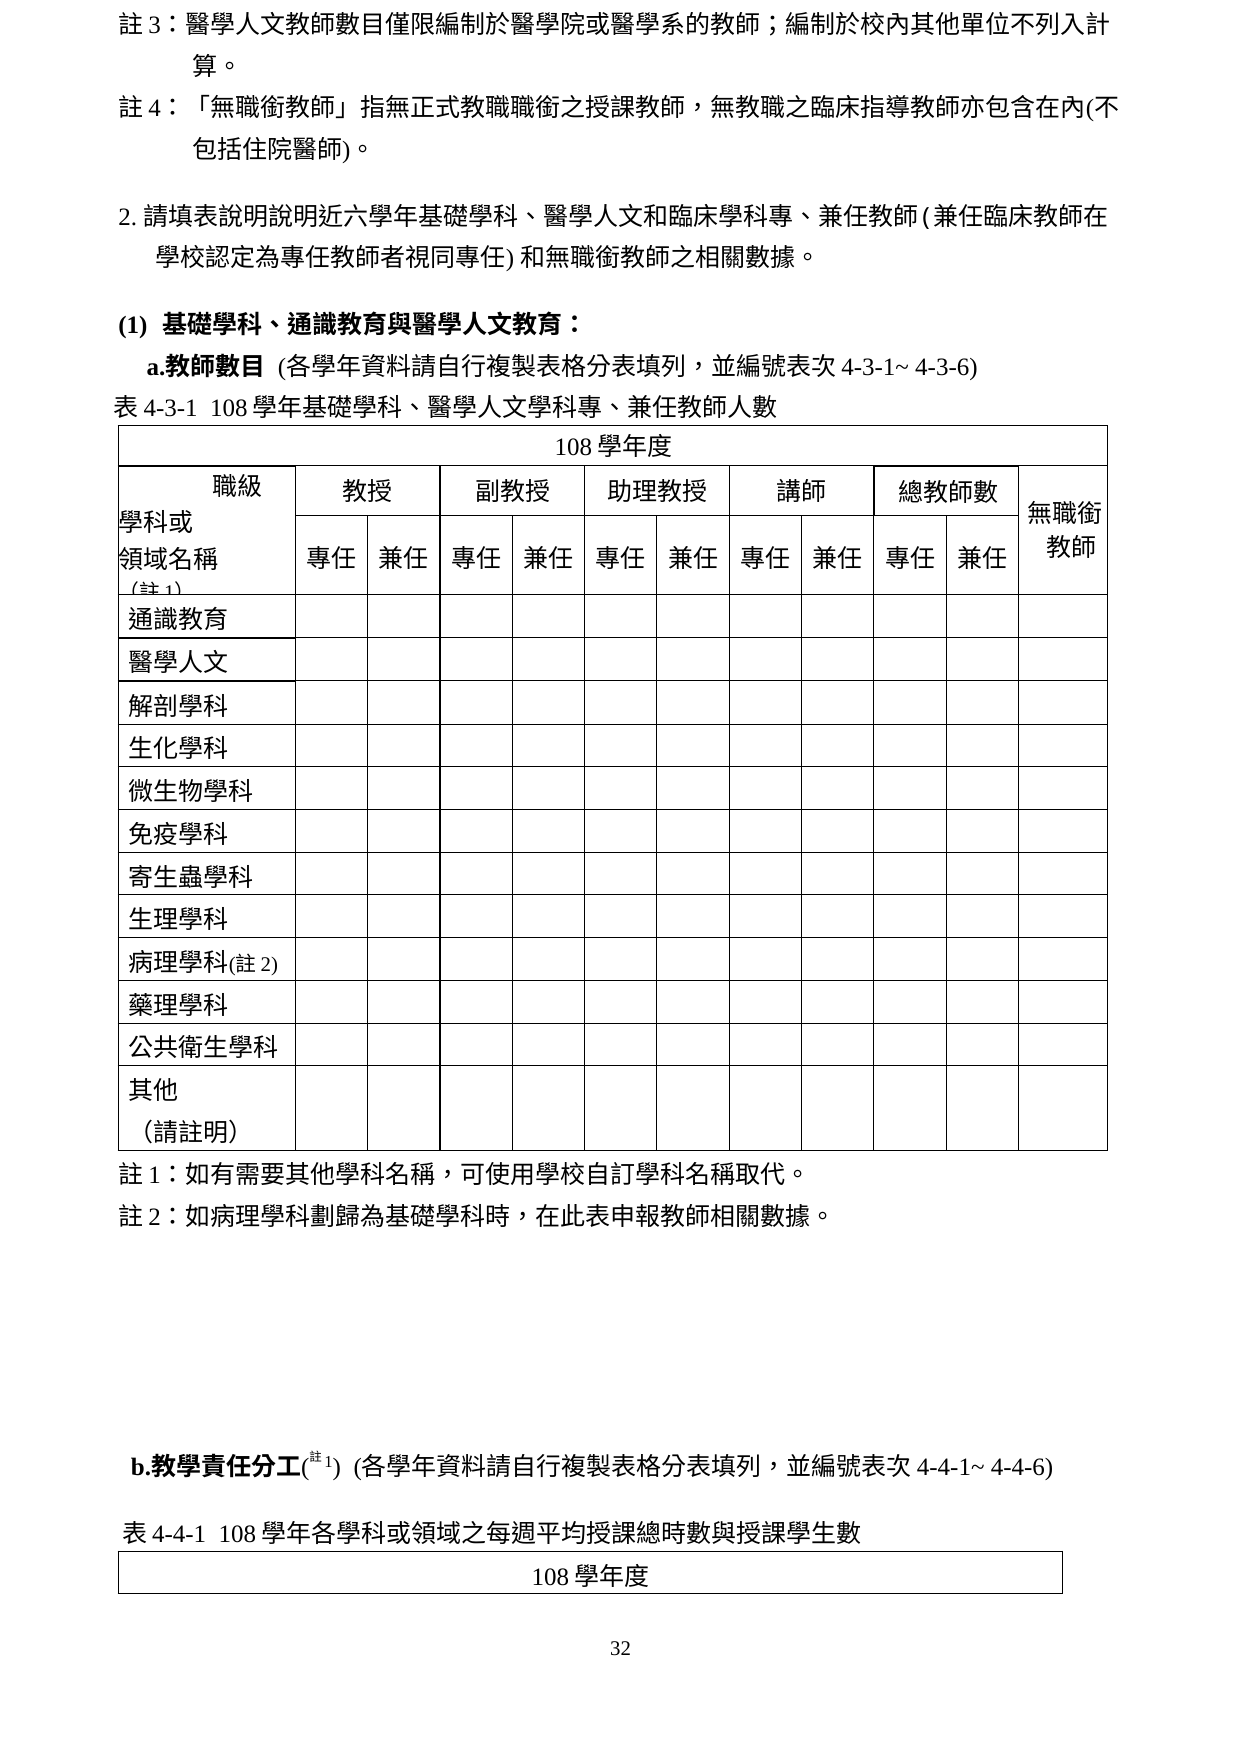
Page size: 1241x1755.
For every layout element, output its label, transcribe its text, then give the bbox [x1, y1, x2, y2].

table_cell [874, 1066, 946, 1149]
table_cell [1019, 767, 1107, 809]
table_cell [802, 767, 873, 809]
table_cell [585, 1024, 656, 1065]
table_cell [1019, 638, 1107, 680]
table_cell [296, 938, 367, 980]
table_cell [441, 938, 512, 980]
table_cell [802, 681, 873, 723]
table_cell 通識教育 [119, 595, 295, 637]
table_cell [730, 595, 801, 637]
table_cell [730, 638, 801, 680]
table_cell [657, 595, 729, 637]
table_cell 專任 [296, 516, 367, 594]
text 註1：如有需要其他學科名稱，可使用學校自訂學科名稱取代。 [118, 1151, 1122, 1192]
table_cell [1019, 725, 1107, 766]
table_cell [296, 1066, 367, 1149]
table_cell [947, 595, 1018, 637]
table_cell 總教師數 [875, 467, 1018, 515]
table_cell [585, 853, 656, 894]
table_cell [1019, 1024, 1107, 1065]
table_cell 專任 [441, 516, 512, 594]
table_cell [657, 853, 729, 894]
table_cell 無職銜教師 [1019, 466, 1107, 594]
table_cell [1019, 895, 1107, 937]
table_cell 兼任 [368, 516, 439, 594]
table_cell [368, 938, 439, 980]
table_cell [802, 595, 873, 637]
table_cell 寄生蟲學科 [119, 853, 295, 894]
table_cell [441, 681, 512, 723]
table_cell [947, 981, 1018, 1022]
table_cell [585, 595, 656, 637]
table_cell [802, 638, 873, 680]
table_cell [730, 981, 801, 1022]
table_cell 解剖學科 [119, 682, 295, 723]
table_cell [585, 981, 656, 1022]
table_cell 專任 [585, 516, 656, 594]
table_cell 醫學人文 [119, 639, 295, 680]
table_cell [874, 595, 946, 637]
table_cell [368, 681, 439, 723]
table_cell [513, 681, 584, 723]
table_cell [1019, 595, 1107, 637]
table_cell 微生物學科 [119, 767, 295, 809]
table_cell 兼任 [657, 516, 729, 594]
table_cell [947, 638, 1018, 680]
table_cell [513, 981, 584, 1022]
table_cell 副教授 [441, 466, 584, 515]
table_cell 教授 [296, 466, 439, 515]
table_cell [296, 853, 367, 894]
table_cell [585, 767, 656, 809]
table_cell [513, 895, 584, 937]
table_cell [441, 810, 512, 852]
table_cell [1019, 810, 1107, 852]
table_cell [657, 981, 729, 1022]
table_cell 生化學科 [119, 725, 295, 766]
table_cell [947, 853, 1018, 894]
table_cell [368, 1066, 439, 1149]
table_cell [368, 767, 439, 809]
table_cell [585, 725, 656, 766]
list 請填表說明說明近六學年基礎學科、醫學人文和臨床學科專、兼任教師(兼任臨床教師在學校認定為專任教師者視同專任) 和無職銜教師之相關數據。 [118, 192, 1122, 275]
text 註3：醫學人文教師數目僅限編制於醫學院或醫學系的教師；編制於校內其他單位不列入計 算。 [118, 0, 1122, 83]
table_cell [874, 725, 946, 766]
table_cell [441, 767, 512, 809]
table_cell [368, 595, 439, 637]
text 表4-3-1 108學年基礎學科、醫學人文學科專、兼任教師人數 [94, 383, 1148, 425]
table_cell [657, 681, 729, 723]
table_cell [368, 810, 439, 852]
table_cell [657, 895, 729, 937]
table_cell [947, 1024, 1018, 1065]
table_cell 兼任 [947, 516, 1018, 594]
text a.教師數目 (各學年資料請自行複製表格分表填列，並編號表次4-3-1~ 4-3-6) [146, 342, 1122, 383]
table_cell [730, 810, 801, 852]
table_header 108學年度 [119, 1552, 1062, 1593]
table_cell [368, 725, 439, 766]
table_cell [657, 938, 729, 980]
table_cell [1019, 853, 1107, 894]
table_cell [874, 1024, 946, 1065]
table_cell [730, 895, 801, 937]
table_cell [368, 853, 439, 894]
table_cell [513, 853, 584, 894]
table_cell [657, 810, 729, 852]
table_cell [802, 895, 873, 937]
table_cell [296, 595, 367, 637]
table_cell [730, 1066, 801, 1149]
table_cell [802, 1066, 873, 1149]
table_cell [513, 810, 584, 852]
table_cell [513, 938, 584, 980]
table_cell [585, 895, 656, 937]
table_cell [296, 981, 367, 1022]
table_cell [296, 638, 367, 680]
table_cell [874, 981, 946, 1022]
table_cell [368, 981, 439, 1022]
table_cell [874, 938, 946, 980]
table_cell [874, 895, 946, 937]
table_cell [947, 681, 1018, 723]
table_cell [657, 767, 729, 809]
table_cell [513, 767, 584, 809]
table_cell [368, 895, 439, 937]
table_cell 專任 [874, 516, 946, 594]
table_cell [441, 1066, 512, 1149]
table_cell [947, 1066, 1018, 1149]
table_cell [730, 938, 801, 980]
table_cell 兼任 [802, 516, 873, 594]
table_cell [441, 638, 512, 680]
table_cell [368, 638, 439, 680]
table_cell [296, 810, 367, 852]
table_cell [730, 853, 801, 894]
table_cell [296, 725, 367, 766]
table_cell [657, 1066, 729, 1149]
table_cell [730, 1024, 801, 1065]
table_cell [585, 810, 656, 852]
table_header 108學年度 [119, 426, 1107, 465]
table_cell [513, 638, 584, 680]
table_cell [513, 595, 584, 637]
table_cell [947, 725, 1018, 766]
table_cell [1019, 938, 1107, 980]
table_cell 公共衛生學科 [119, 1024, 295, 1065]
table_cell [585, 938, 656, 980]
table_cell [441, 595, 512, 637]
table_cell [947, 938, 1018, 980]
table_cell [730, 767, 801, 809]
table_cell [947, 767, 1018, 809]
table_cell 藥理學科 [119, 981, 295, 1022]
table_cell [368, 1024, 439, 1065]
table_cell [1019, 681, 1107, 723]
table_cell [441, 853, 512, 894]
table_cell [874, 638, 946, 680]
text 註2：如病理學科劃歸為基礎學科時，在此表申報教師相關數據。 [118, 1192, 1122, 1234]
table_cell [802, 938, 873, 980]
table_cell [874, 853, 946, 894]
table_cell [802, 810, 873, 852]
table_cell [947, 895, 1018, 937]
table_cell [802, 853, 873, 894]
table_cell [296, 681, 367, 723]
table_cell [1019, 1066, 1107, 1149]
table_cell [730, 725, 801, 766]
table_cell 兼任 [513, 516, 584, 594]
table_cell 免疫學科 [119, 810, 295, 852]
table_cell 職級 學科或 領域名稱 （註1） [119, 467, 295, 594]
table_cell [441, 725, 512, 766]
table_cell [296, 895, 367, 937]
table_cell 助理教授 [585, 466, 729, 515]
table_cell [874, 810, 946, 852]
text 註4：「無職銜教師」指無正式教職職銜之授課教師，無教職之臨床指導教師亦包含在內(不 包括住院醫師)。 [118, 83, 1122, 167]
table_cell [441, 981, 512, 1022]
table_cell [441, 895, 512, 937]
table_cell [296, 1024, 367, 1065]
list 基礎學科、通識教育與醫學人文教育： [118, 300, 1122, 342]
table_cell 病理學科(註2) [119, 938, 295, 980]
table_cell [585, 681, 656, 723]
table_cell [513, 1066, 584, 1149]
table_cell [441, 1024, 512, 1065]
table_cell [513, 725, 584, 766]
table_cell [657, 638, 729, 680]
table_cell [802, 981, 873, 1022]
text 表4-4-1 108學年各學科或領域之每週平均授課總時數與授課學生數 [109, 1509, 1122, 1551]
table_cell [874, 767, 946, 809]
table_cell [657, 725, 729, 766]
table_cell [802, 725, 873, 766]
text b.教學責任分工(註1) (各學年資料請自行複製表格分表填列，並編號表次4-4-1~ 4-4-6) [118, 1442, 1122, 1484]
table_cell [874, 681, 946, 723]
table_cell [657, 1024, 729, 1065]
table_cell [1019, 981, 1107, 1022]
table_cell [513, 1024, 584, 1065]
table_cell [296, 767, 367, 809]
table_cell [730, 681, 801, 723]
table_cell 生理學科 [119, 895, 295, 937]
table_cell 其他 （請註明） [119, 1066, 295, 1149]
table_cell [947, 810, 1018, 852]
table_cell 專任 [730, 516, 801, 594]
table_cell [802, 1024, 873, 1065]
table_cell 講師 [730, 466, 873, 515]
table_cell [585, 638, 656, 680]
table_cell [585, 1066, 656, 1149]
